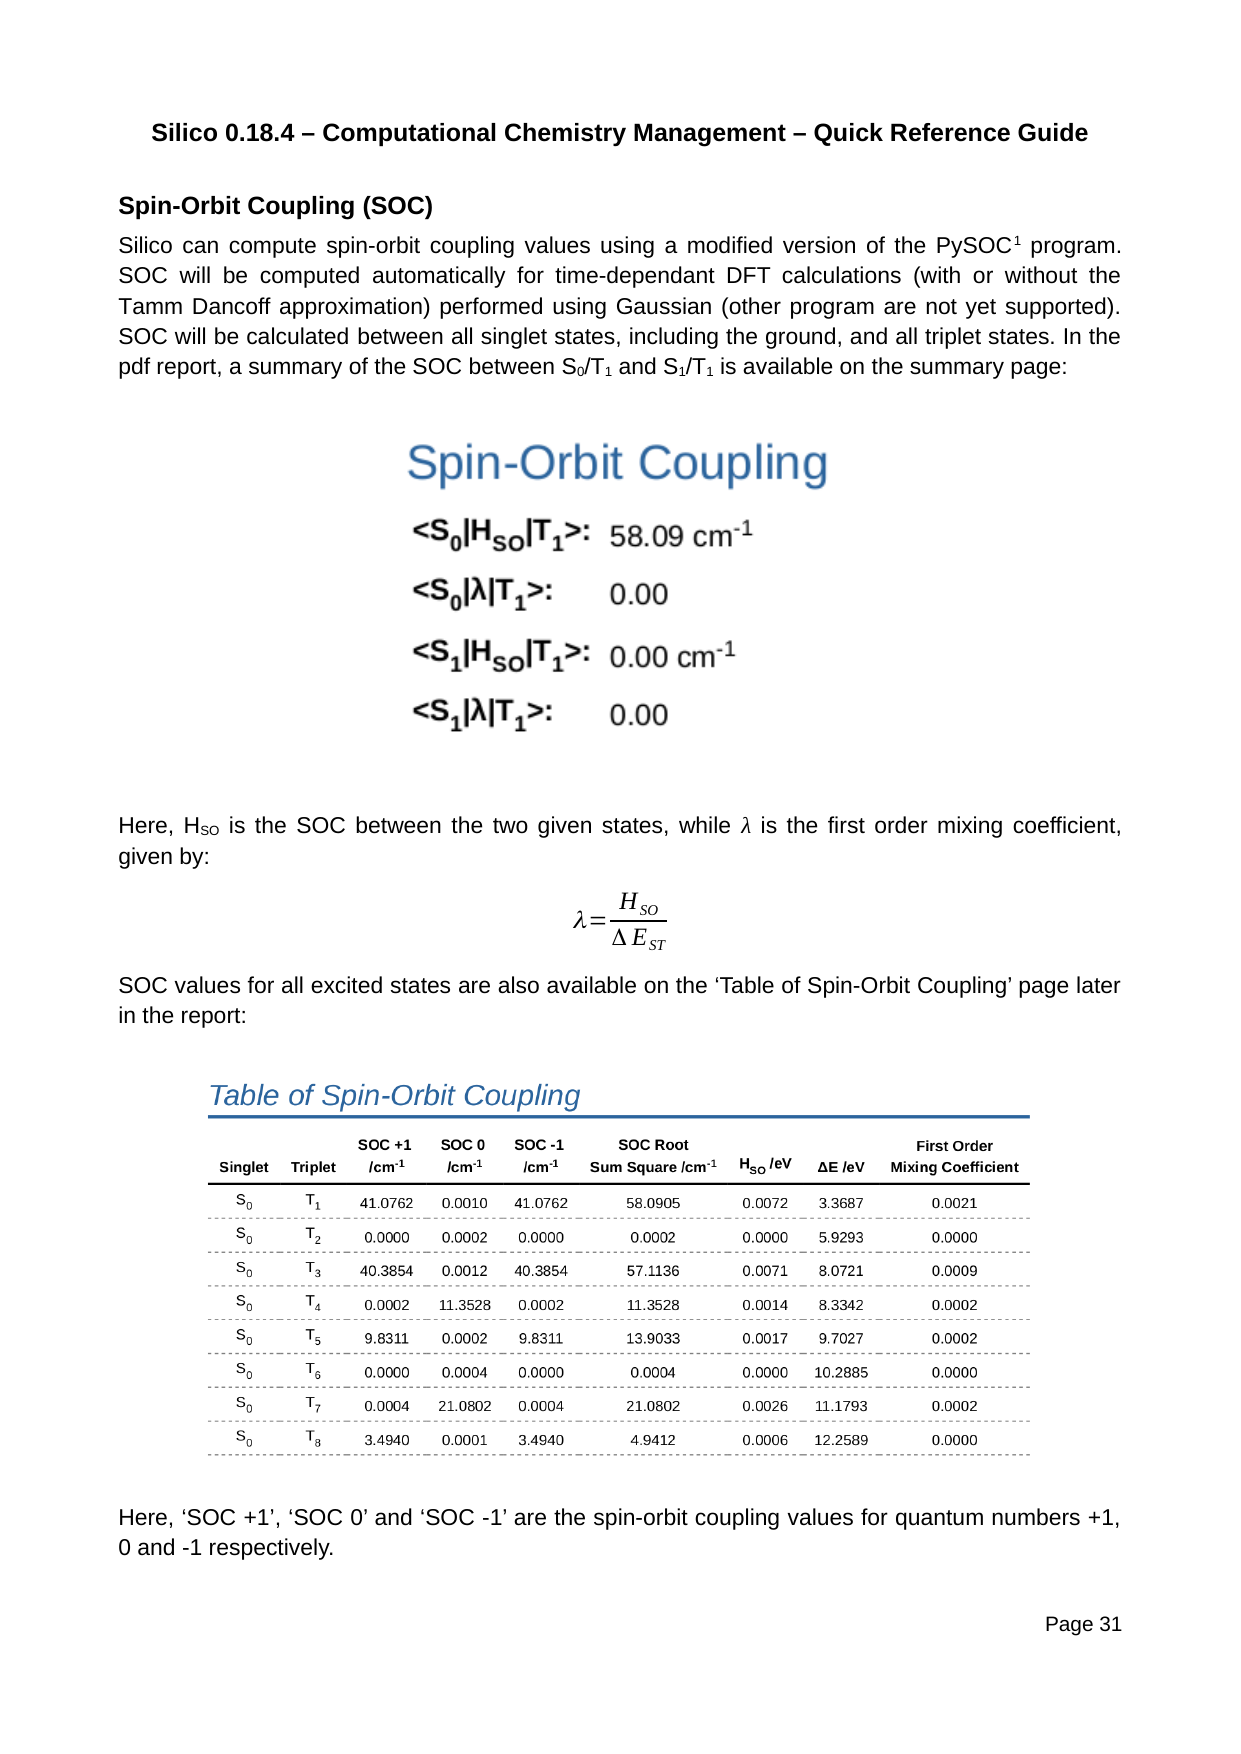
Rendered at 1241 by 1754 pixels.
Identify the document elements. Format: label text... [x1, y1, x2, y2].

text Here, ‘SOC +1’, ‘SOC 0’ and ‘SOC -1’ are the spin-orbit coupling values for quantum numbers +1, 0 and -1 respectively. [118, 1047, 1122, 1560]
picture [386, 418, 854, 763]
subtitle Spin-Orbit Coupling (SOC) [118, 191, 1122, 220]
picture [200, 1068, 1040, 1459]
text Here, HSO is the SOC between the two given states, while λ is the first order mixing coefficient, given by: [118, 398, 1122, 869]
text SOC values for all excited states are also available on the ‘Table of Spin-Orbit Coupling’ page later in the report: [118, 972, 1122, 1029]
text Silico can compute spin-orbit coupling values using a modified version of the PySOC1⁠ program. SOC will be computed automatically for time-dependant DFT calculations (with or without the Tamm Dancoff approximation) performed using Gaussian (other program are not yet supported). SOC will be calculated between all singlet states, including the ground, and all triplet states. In the pdf report, a summary of the SOC between S0/T1 and S1/T1 is available on the summary page: [118, 232, 1122, 379]
